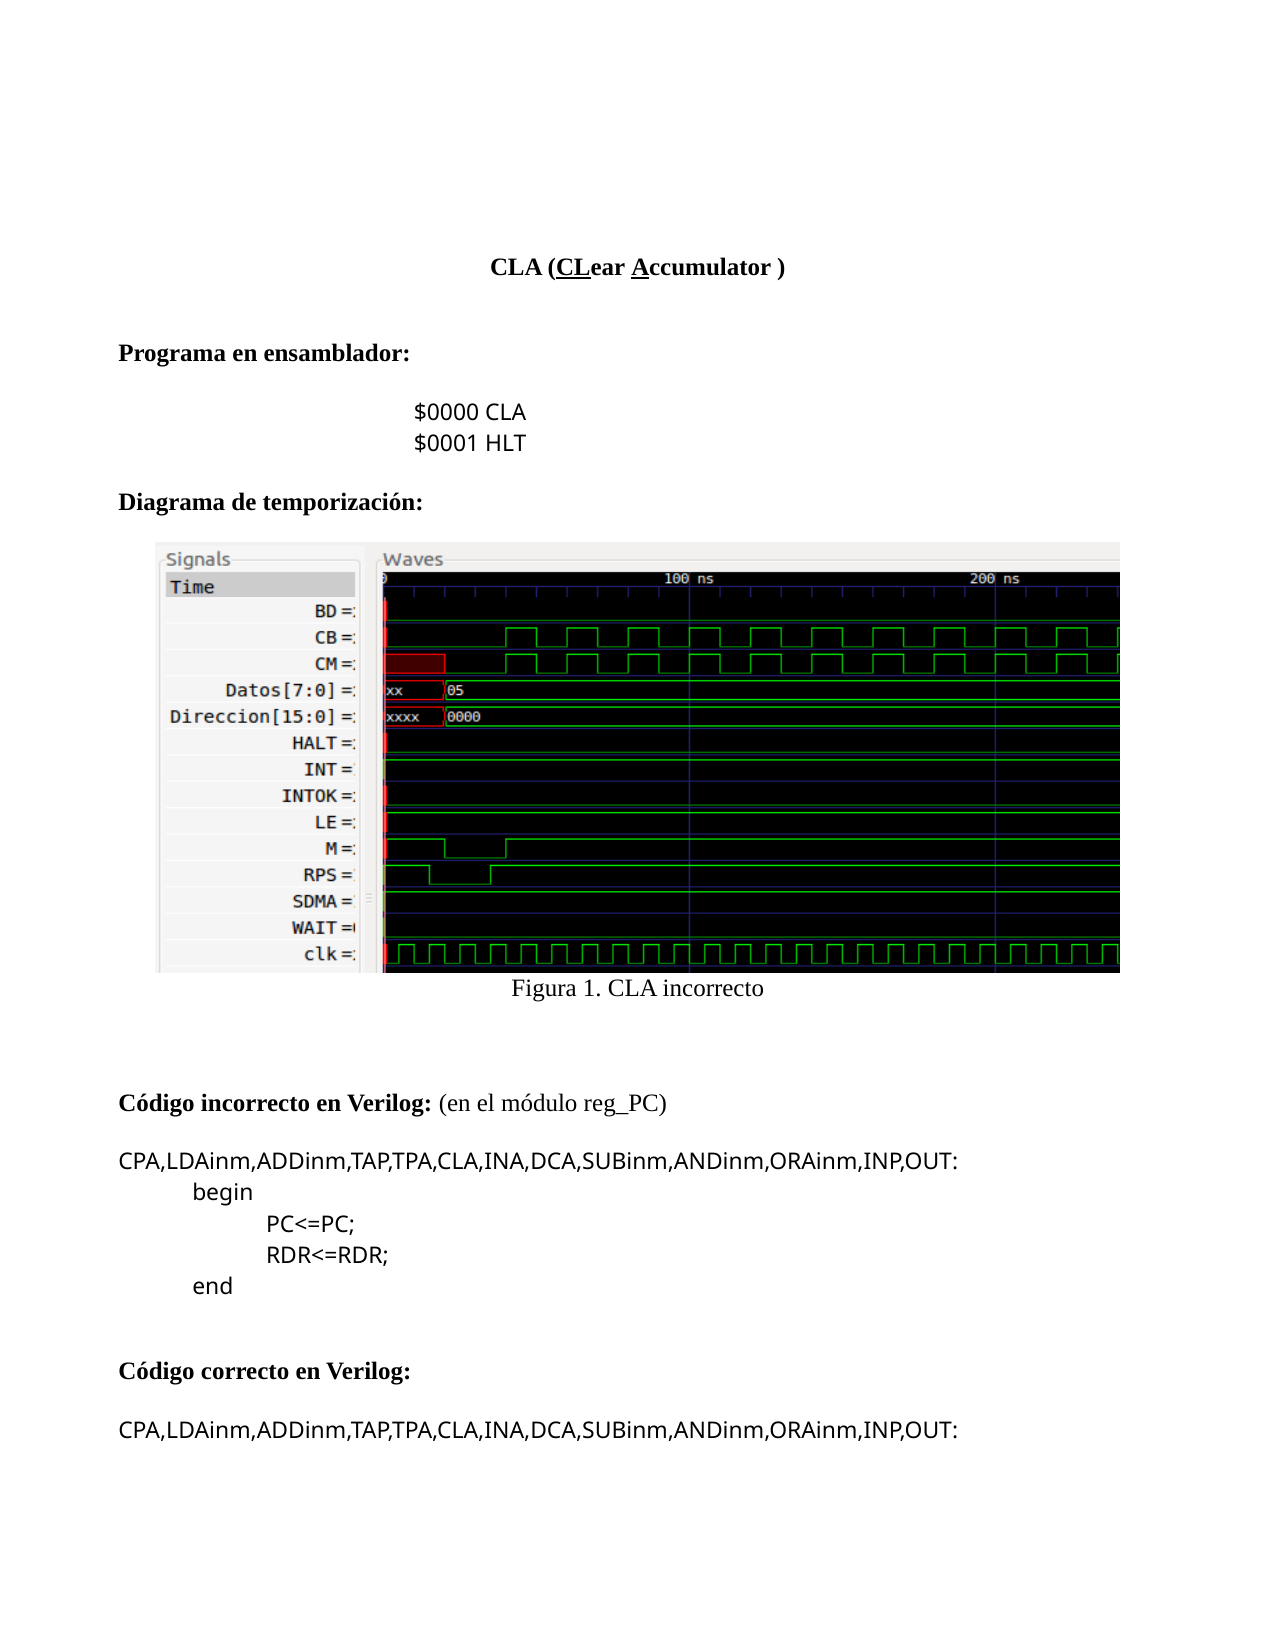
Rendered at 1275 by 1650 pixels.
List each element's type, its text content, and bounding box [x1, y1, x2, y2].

text CPA,LDAinm,ADDinm,TAP,TPA,CLA,INA,DCA,SUBinm,ANDinm,ORAinm,INP,OUT: [118, 1414, 1157, 1445]
text Figura 1. CLA incorrecto [118, 516, 1157, 1001]
text $0001 HLT [118, 427, 1157, 458]
text Diagrama de temporización: [118, 487, 1157, 516]
text $0000 CLA [118, 396, 1157, 427]
text RDR<=RDR; [118, 1239, 1157, 1270]
picture [155, 542, 1120, 973]
text end [118, 1270, 1157, 1301]
text PC<=PC; [118, 1208, 1157, 1239]
text Código correcto en Verilog: [118, 1356, 1157, 1385]
text CPA,LDAinm,ADDinm,TAP,TPA,CLA,INA,DCA,SUBinm,ANDinm,ORAinm,INP,OUT: begin [118, 1145, 1157, 1208]
text CLA (CLear Accumulator ) [118, 252, 1157, 281]
text Código incorrecto en Verilog: (en el módulo reg_PC) [118, 1088, 1157, 1116]
text Programa en ensamblador: [118, 338, 1157, 367]
